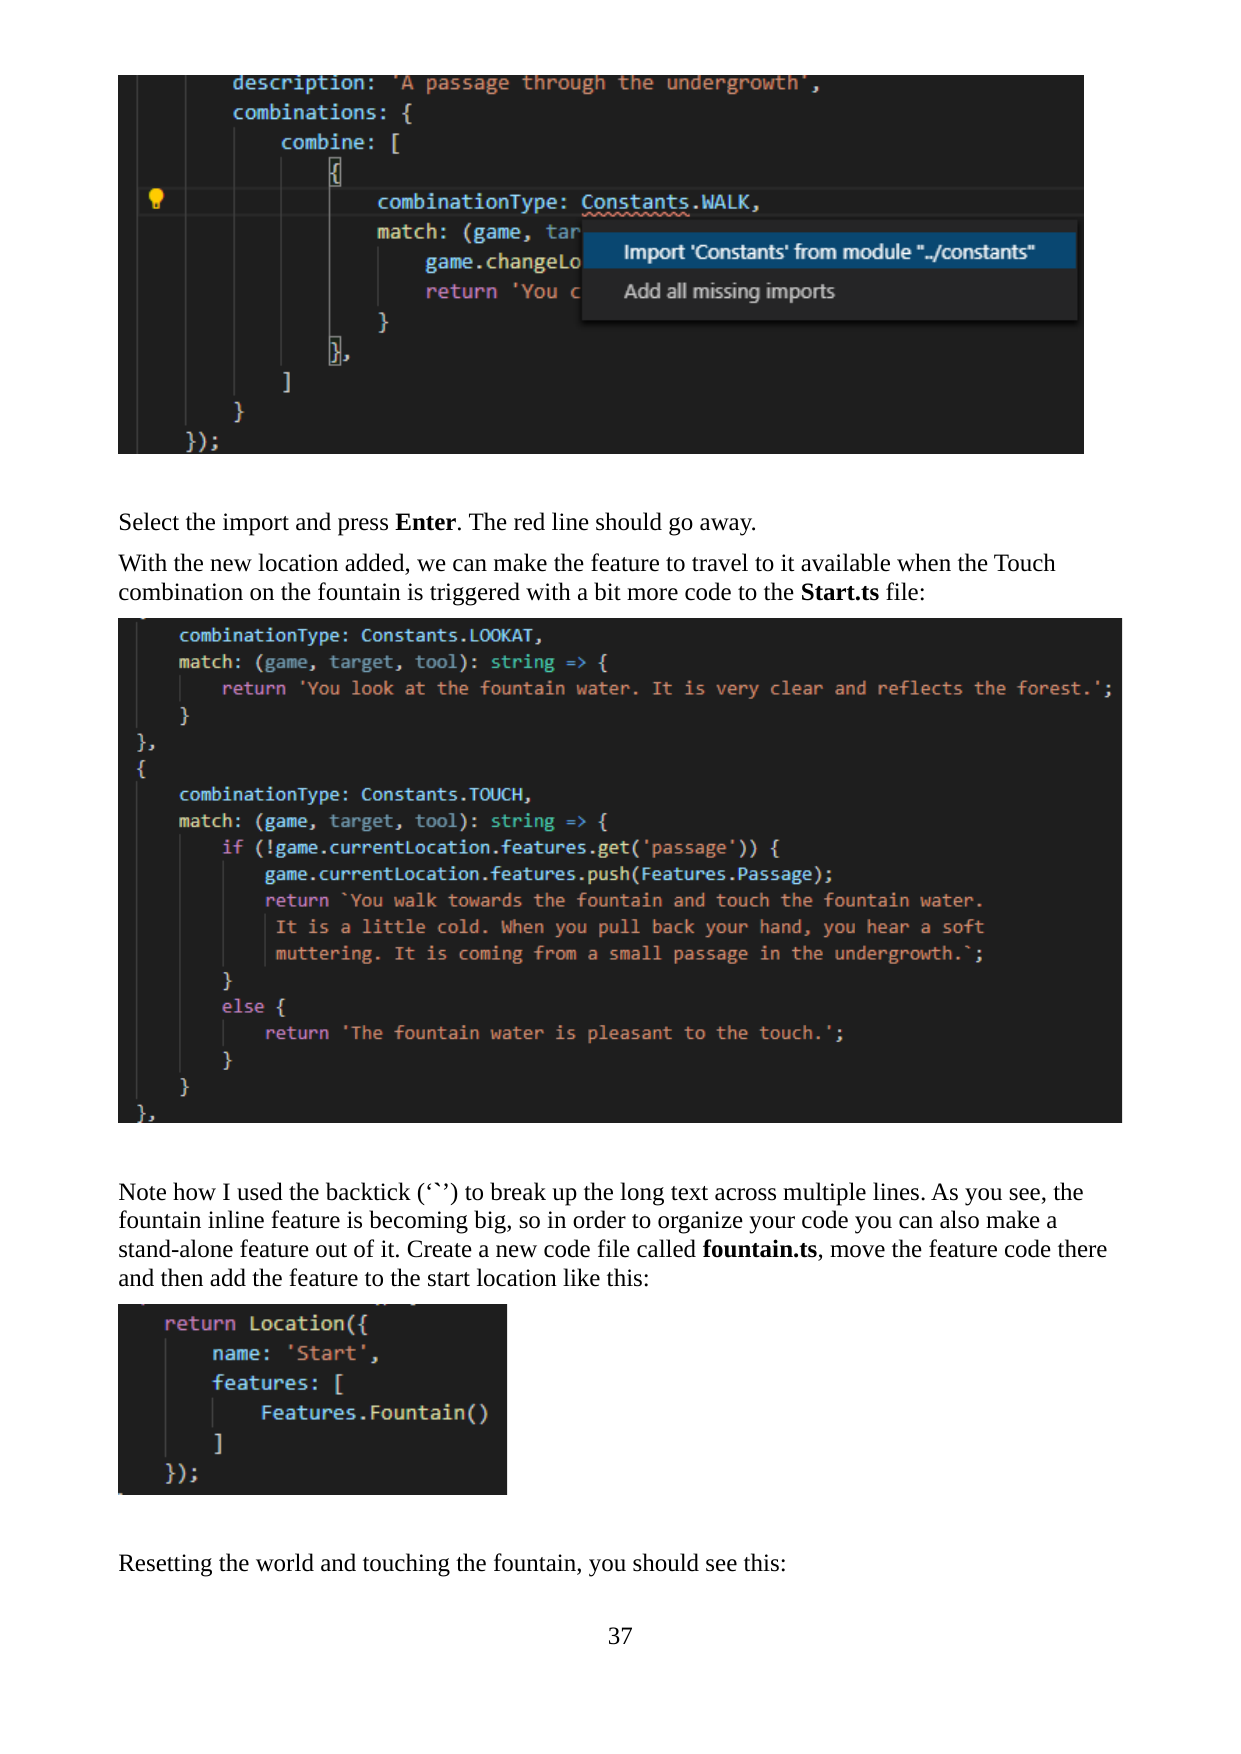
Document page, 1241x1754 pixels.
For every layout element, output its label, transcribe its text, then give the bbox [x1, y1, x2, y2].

text With the new location added, we can make the feature to travel to it available when the Touch combination on the fountain is triggered with a bit more code to the Start.ts file: [118, 548, 1122, 606]
text Select the import and press Enter. The red line should go away. [118, 507, 1122, 536]
text Note how I used the backtick (‘`’) to break up the long text across multiple lines. As you see, the fountain inline feature is becoming big, so in order to organize your code you can also make a stand-alone feature out of it. Create a new code file called fountain.ts, move the feature code there and then add the feature to the start location like this: [118, 1177, 1122, 1292]
text Resetting the world and touching the fountain, you should see this: [118, 1548, 1122, 1577]
